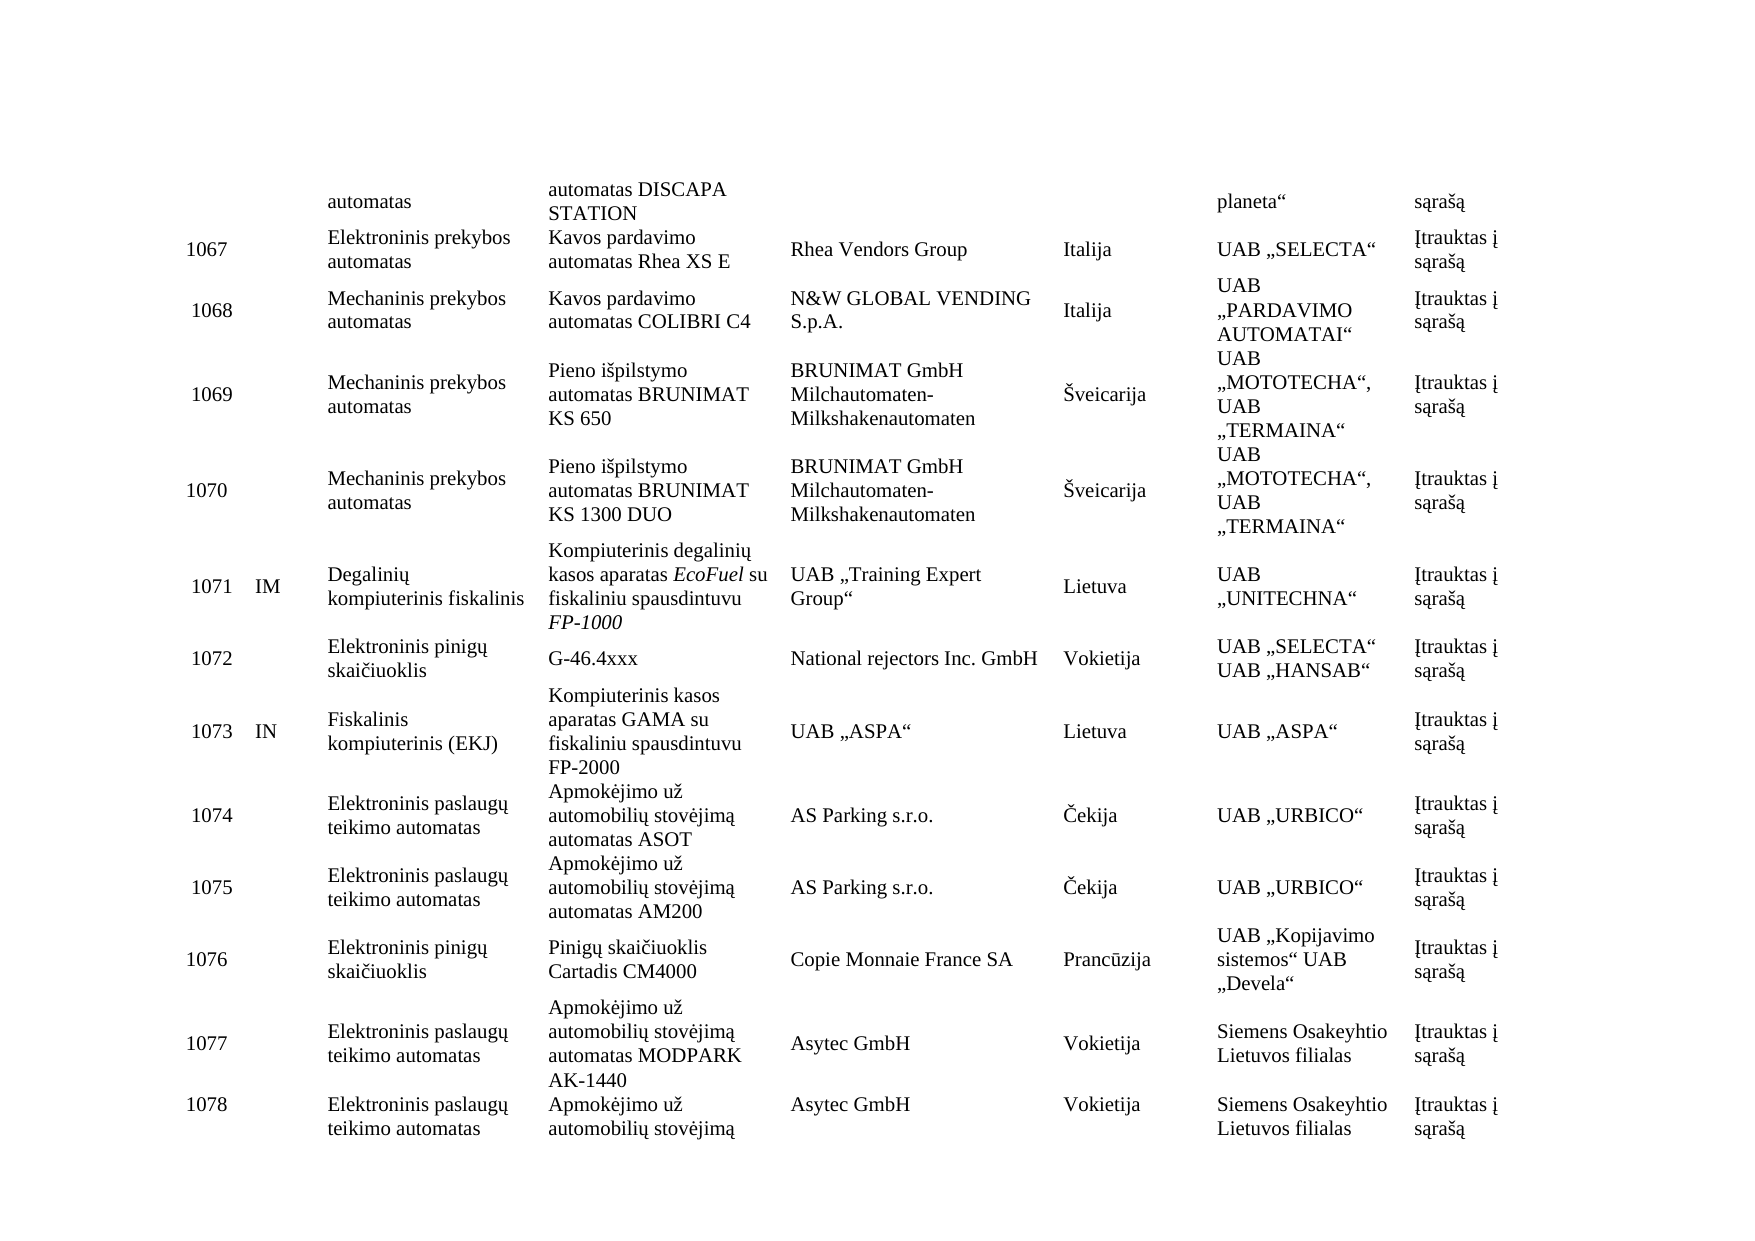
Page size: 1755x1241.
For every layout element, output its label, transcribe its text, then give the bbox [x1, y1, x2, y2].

table_cell Kavos pardavimo automatas COLIBRI C4 [537, 274, 779, 346]
table_cell Elektroninis prekybos automatas [316, 225, 537, 273]
table_cell [244, 1092, 316, 1140]
table_cell Degalinių kompiuterinis fiskalinis [316, 538, 537, 634]
table_cell 1070 [115, 442, 244, 538]
table_cell UAB „MOTOTECHA“, UAB „TERMAINA“ [1206, 346, 1403, 442]
table_cell Įtrauktas į sąrašą [1403, 851, 1550, 923]
table_cell Pieno išpilstymo automatas BRUNIMAT KS 1300 DUO [537, 442, 779, 538]
table_cell Elektroninis paslaugų teikimo automatas [316, 851, 537, 923]
table_cell [244, 177, 316, 225]
table_cell 1073 [115, 683, 244, 779]
table_cell Įtrauktas į sąrašą [1403, 1092, 1550, 1140]
table_cell Apmokėjimo už automobilių stovėjimą [537, 1092, 779, 1140]
table_cell Įtrauktas į sąrašą [1403, 923, 1550, 995]
table_cell Fiskalinis kompiuterinis (EKJ) [316, 683, 537, 779]
table_cell Prancūzija [1052, 923, 1206, 995]
table_cell Mechaninis prekybos automatas [316, 274, 537, 346]
table_cell BRUNIMAT GmbH Milchautomaten-Milkshakenautomaten [779, 346, 1052, 442]
table_cell UAB „UNITECHNA“ [1206, 538, 1403, 634]
table_cell UAB „MOTOTECHA“, UAB „TERMAINA“ [1206, 442, 1403, 538]
table_cell UAB „Training Expert Group“ [779, 538, 1052, 634]
table_cell [244, 923, 316, 995]
table_cell Čekija [1052, 779, 1206, 851]
table_cell IN [244, 683, 316, 779]
table_cell [244, 225, 316, 273]
table_cell G-46.4xxx [537, 634, 779, 682]
table_cell N&W GLOBAL VENDING S.p.A. [779, 274, 1052, 346]
table_cell Įtrauktas į sąrašą [1403, 779, 1550, 851]
table_cell [244, 851, 316, 923]
table_cell UAB „PARDAVIMO AUTOMATAI“ [1206, 274, 1403, 346]
table_cell Kompiuterinis kasos aparatas GAMA su fiskaliniu spausdintuvu FP-2000 [537, 683, 779, 779]
table_cell UAB „SELECTA“ [1206, 225, 1403, 273]
table_cell [779, 177, 1052, 225]
table_cell 1077 [115, 995, 244, 1092]
table_cell Elektroninis pinigų skaičiuoklis [316, 634, 537, 682]
table_cell 1074 [115, 779, 244, 851]
table_cell Kompiuterinis degalinių kasos aparatas EcoFuel su fiskaliniu spausdintuvu FP-1000 [537, 538, 779, 634]
table_cell Mechaninis prekybos automatas [316, 346, 537, 442]
table_cell Pieno išpilstymo automatas BRUNIMAT KS 650 [537, 346, 779, 442]
table_cell Įtrauktas į sąrašą [1403, 995, 1550, 1092]
table_cell Čekija [1052, 851, 1206, 923]
table_cell Italija [1052, 274, 1206, 346]
table_cell National rejectors Inc. GmbH [779, 634, 1052, 682]
table_cell Vokietija [1052, 1092, 1206, 1140]
table_cell UAB „ASPA“ [779, 683, 1052, 779]
table_cell [244, 346, 316, 442]
table_cell [244, 995, 316, 1092]
table_cell 1069 [115, 346, 244, 442]
table_cell 1071 [115, 538, 244, 634]
table_cell automatas DISCAPA STATION [537, 177, 779, 225]
table_cell 1067 [115, 225, 244, 273]
table_cell Elektroninis paslaugų teikimo automatas [316, 1092, 537, 1140]
table_cell [244, 634, 316, 682]
table_cell AS Parking s.r.o. [779, 851, 1052, 923]
table_cell Copie Monnaie France SA [779, 923, 1052, 995]
table_cell UAB „URBICO“ [1206, 779, 1403, 851]
table_cell 1075 [115, 851, 244, 923]
table_cell Vokietija [1052, 995, 1206, 1092]
table_cell Italija [1052, 225, 1206, 273]
table_cell Elektroninis pinigų skaičiuoklis [316, 923, 537, 995]
table_cell Įtrauktas į sąrašą [1403, 683, 1550, 779]
table_cell Elektroninis paslaugų teikimo automatas [316, 779, 537, 851]
table_cell Įtrauktas į sąrašą [1403, 442, 1550, 538]
table_cell [115, 177, 244, 225]
table_cell Įtrauktas į sąrašą [1403, 538, 1550, 634]
table_cell sąrašą [1403, 177, 1550, 225]
table_cell automatas [316, 177, 537, 225]
table_cell Siemens Osakeyhtio Lietuvos filialas [1206, 995, 1403, 1092]
table_cell Pinigų skaičiuoklis Cartadis CM4000 [537, 923, 779, 995]
table_cell Šveicarija [1052, 346, 1206, 442]
table_cell Asytec GmbH [779, 1092, 1052, 1140]
table_cell Mechaninis prekybos automatas [316, 442, 537, 538]
table_cell Siemens Osakeyhtio Lietuvos filialas [1206, 1092, 1403, 1140]
table_cell IM [244, 538, 316, 634]
table_cell Rhea Vendors Group [779, 225, 1052, 273]
table_cell UAB „SELECTA“ UAB „HANSAB“ [1206, 634, 1403, 682]
table_cell Lietuva [1052, 683, 1206, 779]
table_cell Įtrauktas į sąrašą [1403, 225, 1550, 273]
table_cell 1078 [115, 1092, 244, 1140]
table_cell Šveicarija [1052, 442, 1206, 538]
table_cell Apmokėjimo už automobilių stovėjimą automatas AM200 [537, 851, 779, 923]
table_cell Įtrauktas į sąrašą [1403, 346, 1550, 442]
table_cell Įtrauktas į sąrašą [1403, 274, 1550, 346]
table_cell BRUNIMAT GmbH Milchautomaten-Milkshakenautomaten [779, 442, 1052, 538]
table_cell Vokietija [1052, 634, 1206, 682]
table_cell [244, 442, 316, 538]
table_cell Įtrauktas į sąrašą [1403, 634, 1550, 682]
table_cell AS Parking s.r.o. [779, 779, 1052, 851]
table_cell Kavos pardavimo automatas Rhea XS E [537, 225, 779, 273]
table_cell Apmokėjimo už automobilių stovėjimą automatas ASOT [537, 779, 779, 851]
table_cell Elektroninis paslaugų teikimo automatas [316, 995, 537, 1092]
table_cell Asytec GmbH [779, 995, 1052, 1092]
table_cell Lietuva [1052, 538, 1206, 634]
table_cell UAB „URBICO“ [1206, 851, 1403, 923]
table_cell [1052, 177, 1206, 225]
table_cell 1068 [115, 274, 244, 346]
table_cell planeta“ [1206, 177, 1403, 225]
table_cell UAB „Kopijavimo sistemos“ UAB „Devela“ [1206, 923, 1403, 995]
table_cell [244, 779, 316, 851]
table_cell Apmokėjimo už automobilių stovėjimą automatas MODPARK AK-1440 [537, 995, 779, 1092]
table_cell [244, 274, 316, 346]
table_cell 1076 [115, 923, 244, 995]
table_cell 1072 [115, 634, 244, 682]
table_cell UAB „ASPA“ [1206, 683, 1403, 779]
